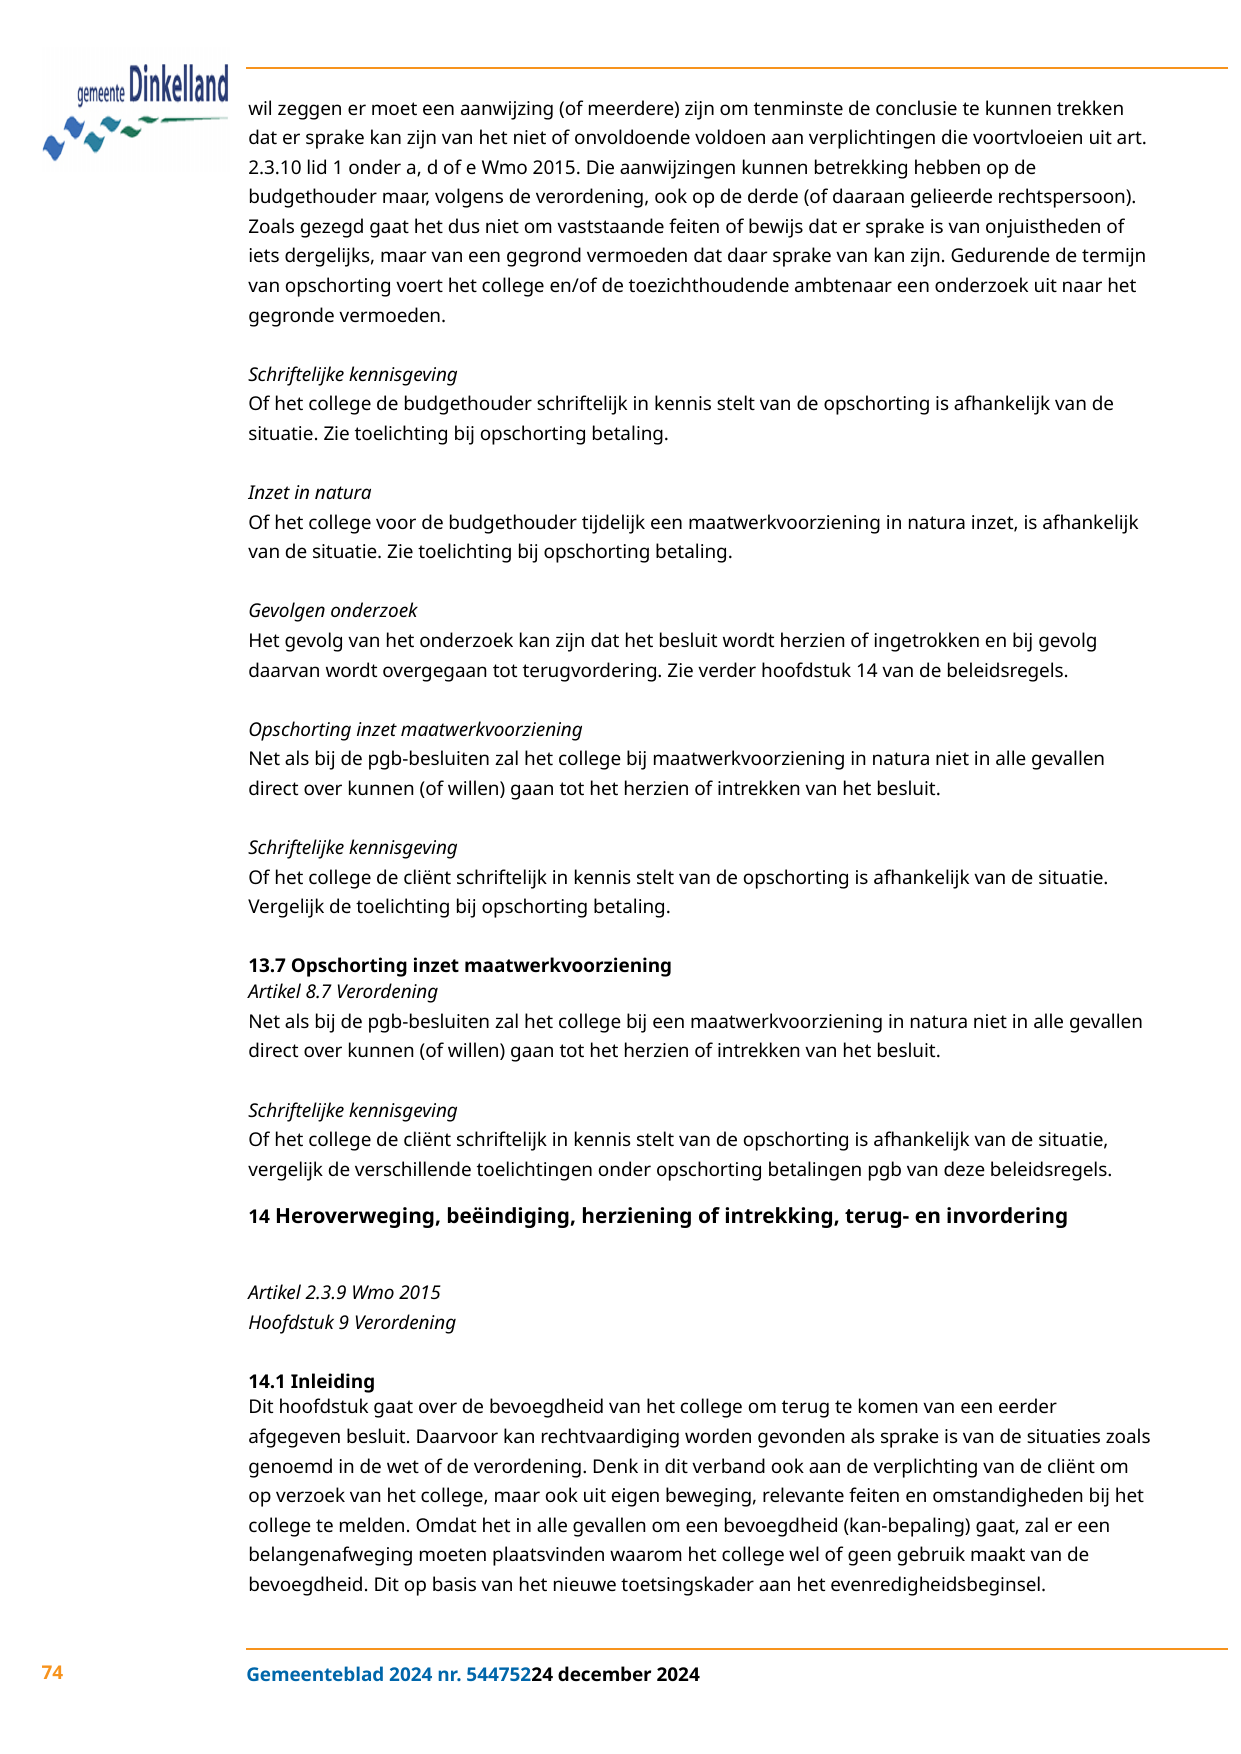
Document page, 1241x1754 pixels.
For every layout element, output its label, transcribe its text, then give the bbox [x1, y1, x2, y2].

text Schriftelijke kennisgeving [248, 361, 1152, 387]
text Net als bij de pgb-besluiten zal het college bij een maatwerkvoorziening in natura niet in alle gevallen direct over kunnen (of willen) gaan tot het herzien of intrekken van het besluit. [248, 1008, 1152, 1063]
text Dit hoofdstuk gaat over de bevoegdheid van het college om terug te komen van een eerder afgegeven besluit. Daarvoor kan rechtvaardiging worden gevonden als sprake is van de situaties zoals genoemd in de wet of de verordening. Denk in dit verband ook aan de verplichting van de cliënt om op verzoek van het college, maar ook uit eigen beweging, relevante feiten en omstandigheden bij het college te melden. Omdat het in alle gevallen om een bevoegdheid (kan-bepaling) gaat, zal er een belangenafweging moeten plaatsvinden waarom het college wel of geen gebruik maakt van de bevoegdheid. Dit op basis van het nieuwe toetsingskader aan het evenredigheidsbeginsel. [248, 1394, 1152, 1597]
text Of het college de cliënt schriftelijk in kennis stelt van de opschorting is afhankelijk van de situatie. Vergelijk de toelichting bij opschorting betaling. [248, 864, 1152, 919]
text wil zeggen er moet een aanwijzing (of meerdere) zijn om tenminste de conclusie te kunnen trekken dat er sprake kan zijn van het niet of onvoldoende voldoen aan verplichtingen die voortvloeien uit art. 2.3.10 lid 1 onder a, d of e Wmo 2015. Die aanwijzingen kunnen betrekking hebben op de budgethouder maar, volgens de verordening, ook op de derde (of daaraan gelieerde rechtspersoon). Zoals gezegd gaat het dus niet om vaststaande feiten of bewijs dat er sprake is van onjuistheden of iets dergelijks, maar van een gegrond vermoeden dat daar sprake van kan zijn. Gedurende de termijn van opschorting voert het college en/of de toezichthoudende ambtenaar een onderzoek uit naar het gegronde vermoeden. [248, 95, 1152, 328]
text 14.1 Inleiding [248, 1368, 1152, 1394]
text Of het college de budgethouder schriftelijk in kennis stelt van de opschorting is afhankelijk van de situatie. Zie toelichting bij opschorting betaling. [248, 391, 1152, 446]
text Artikel 2.3.9 Wmo 2015 [248, 1279, 1152, 1305]
text Of het college voor de budgethouder tijdelijk een maatwerkvoorziening in natura inzet, is afhankelijk van de situatie. Zie toelichting bij opschorting betaling. [248, 509, 1152, 564]
text 13.7 Opschorting inzet maatwerkvoorziening [248, 953, 1152, 978]
picture [41, 47, 231, 172]
text Schriftelijke kennisgeving [248, 1097, 1152, 1122]
text 14 Heroverweging, beëindiging, herziening of intrekking, terug- en invordering [248, 1202, 1152, 1230]
text Hoofdstuk 9 Verordening [248, 1309, 1152, 1334]
text Artikel 8.7 Verordening [248, 978, 1152, 1004]
text Het gevolg van het onderzoek kan zijn dat het besluit wordt herzien of ingetrokken en bij gevolg daarvan wordt overgegaan tot terugvordering. Zie verder hoofdstuk 14 van de beleidsregels. [248, 627, 1152, 683]
text Of het college de cliënt schriftelijk in kennis stelt van de opschorting is afhankelijk van de situatie, vergelijk de verschillende toelichtingen onder opschorting betalingen pgb van deze beleidsregels. [248, 1126, 1152, 1182]
text Schriftelijke kennisgeving [248, 834, 1152, 860]
text Gevolgen onderzoek [248, 598, 1152, 623]
text Inzet in natura [248, 479, 1152, 505]
text Net als bij de pgb-besluiten zal het college bij maatwerkvoorziening in natura niet in alle gevallen direct over kunnen (of willen) gaan tot het herzien of intrekken van het besluit. [248, 746, 1152, 801]
text Opschorting inzet maatwerkvoorziening [248, 716, 1152, 742]
